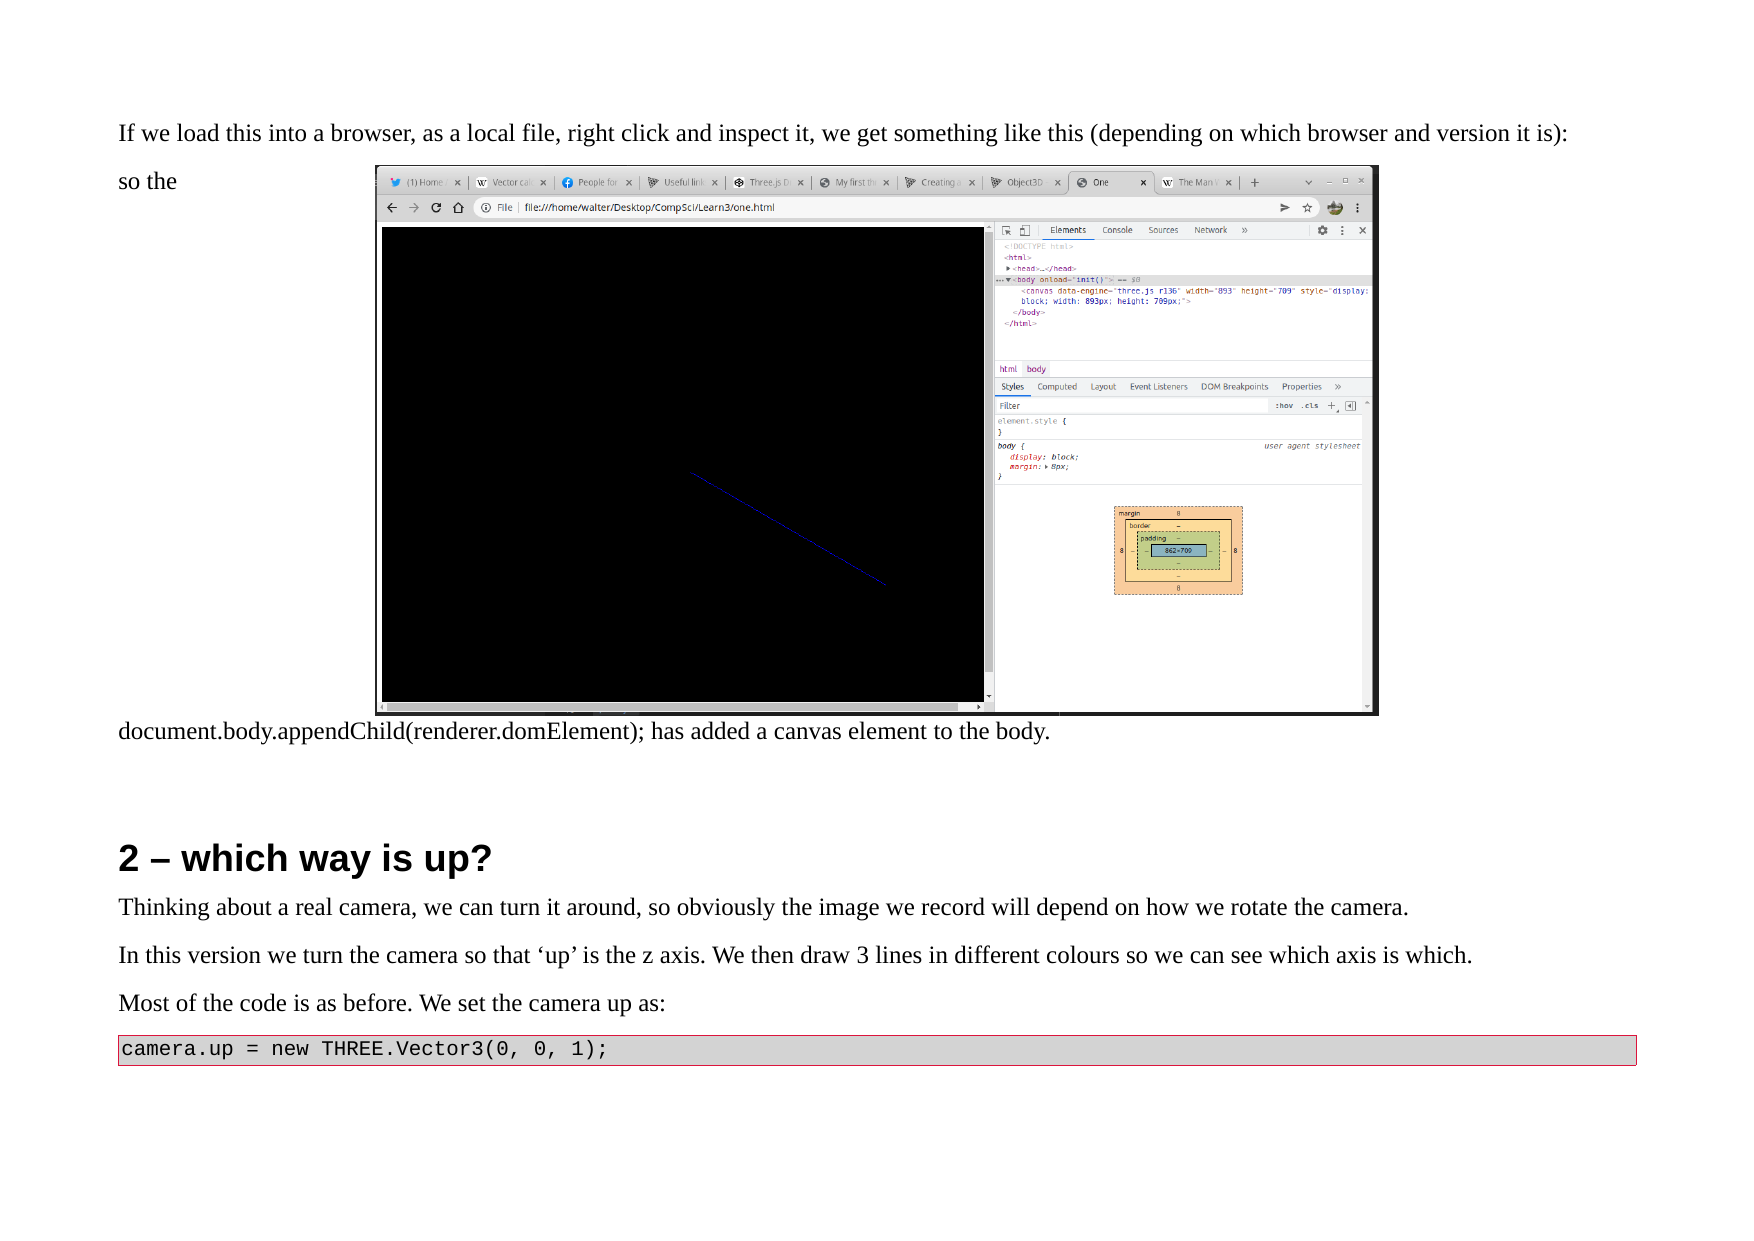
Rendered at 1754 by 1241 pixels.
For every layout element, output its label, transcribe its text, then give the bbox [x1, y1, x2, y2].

text If we load this into a browser, as a local file, right click and inspect it, we get something like this (depending on which browser and version it is): [118, 118, 1636, 147]
text In this version we turn the camera so that ‘up’ is the z axis. We then draw 3 lines in different colours so we can see which axis is which. [118, 940, 1636, 969]
text camera.up = new THREE.Vector3(0, 0, 1); [119, 1036, 1636, 1065]
picture [375, 165, 1379, 716]
subtitle 2 – which way is up? [118, 836, 1636, 880]
text Thinking about a real camera, we can turn it around, so obviously the image we record will depend on how we rotate the camera. [118, 892, 1636, 921]
text Most of the code is as before. We set the camera up as: [118, 988, 1636, 1016]
text so the document.body.appendChild(renderer.domElement); has added a canvas element to the body. [118, 716, 1636, 745]
